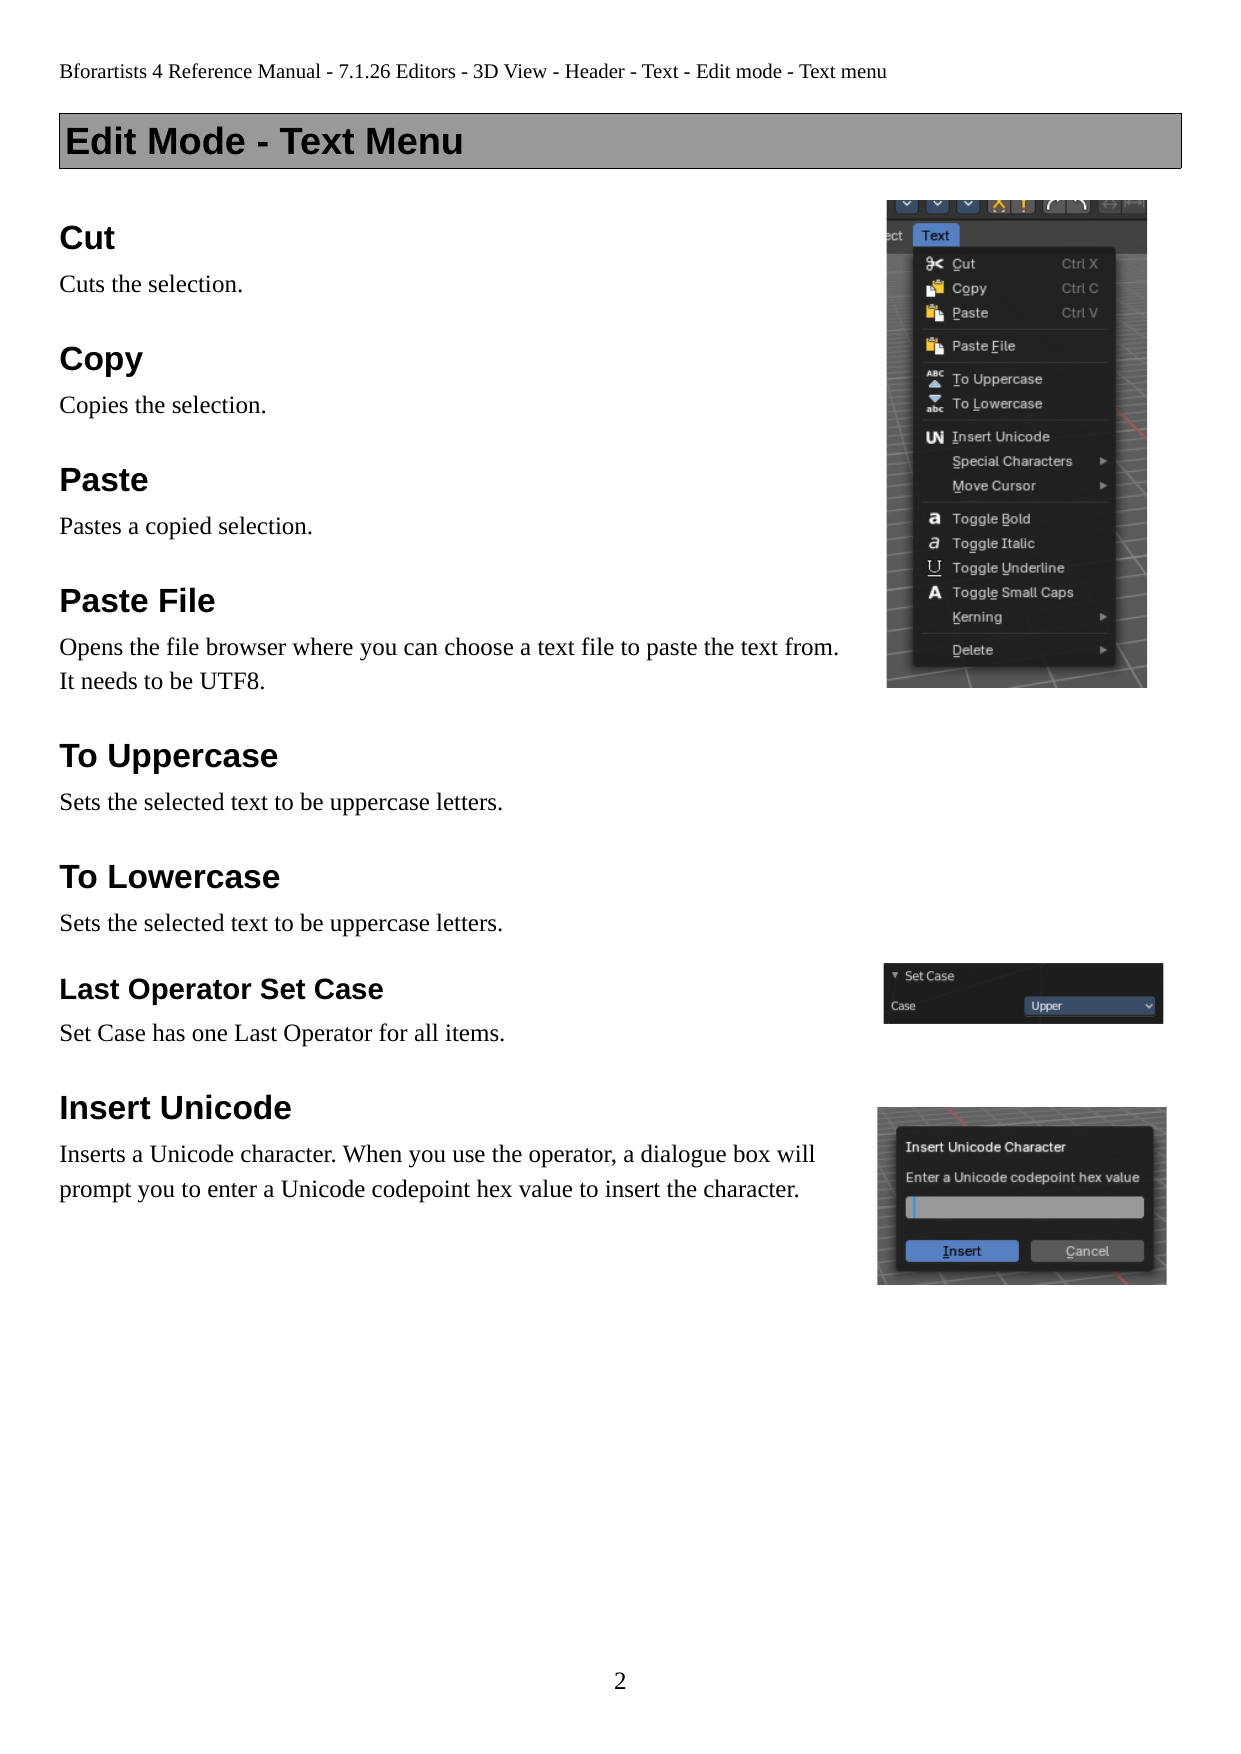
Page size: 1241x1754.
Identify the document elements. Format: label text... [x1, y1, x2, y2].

text Inserts a Unicode character. When you use the operator, a dialogue box will prompt you to enter a Unicode codepoint hex value to insert the character. [59, 1139, 877, 1202]
subtitle [1148, 217, 1181, 256]
subtitle Paste [59, 459, 886, 498]
text Cuts the selection. [59, 269, 886, 297]
text Sets the selected text to be uppercase letters. [59, 908, 1181, 937]
subtitle Copy [59, 338, 886, 377]
text Set Case has one Last Operator for all items. [59, 1018, 1181, 1047]
subtitle Last Operator Set Case [59, 972, 883, 1006]
text Sets the selected text to be uppercase letters. [59, 787, 1181, 816]
table_header Edit Mode - Text Menu [60, 114, 1181, 168]
text [1148, 390, 1181, 418]
subtitle Insert Unicode [59, 1088, 1181, 1127]
picture [883, 963, 1164, 1024]
picture [886, 200, 1148, 688]
text Pastes a copied selection. [59, 511, 886, 539]
text Copies the selection. [59, 390, 886, 418]
subtitle To Lowercase [59, 857, 1181, 896]
text [1148, 269, 1181, 297]
subtitle [1148, 581, 1181, 619]
text [1148, 511, 1181, 539]
picture [877, 1107, 1167, 1285]
subtitle [1148, 338, 1181, 377]
subtitle To Uppercase [59, 736, 1181, 775]
subtitle Paste File [59, 581, 886, 619]
text Opens the file browser where you can choose a text file to paste the text from. It needs to be UTF8. [59, 632, 1181, 695]
subtitle Cut [59, 217, 886, 256]
subtitle [1148, 459, 1181, 498]
subtitle [1164, 972, 1181, 1006]
